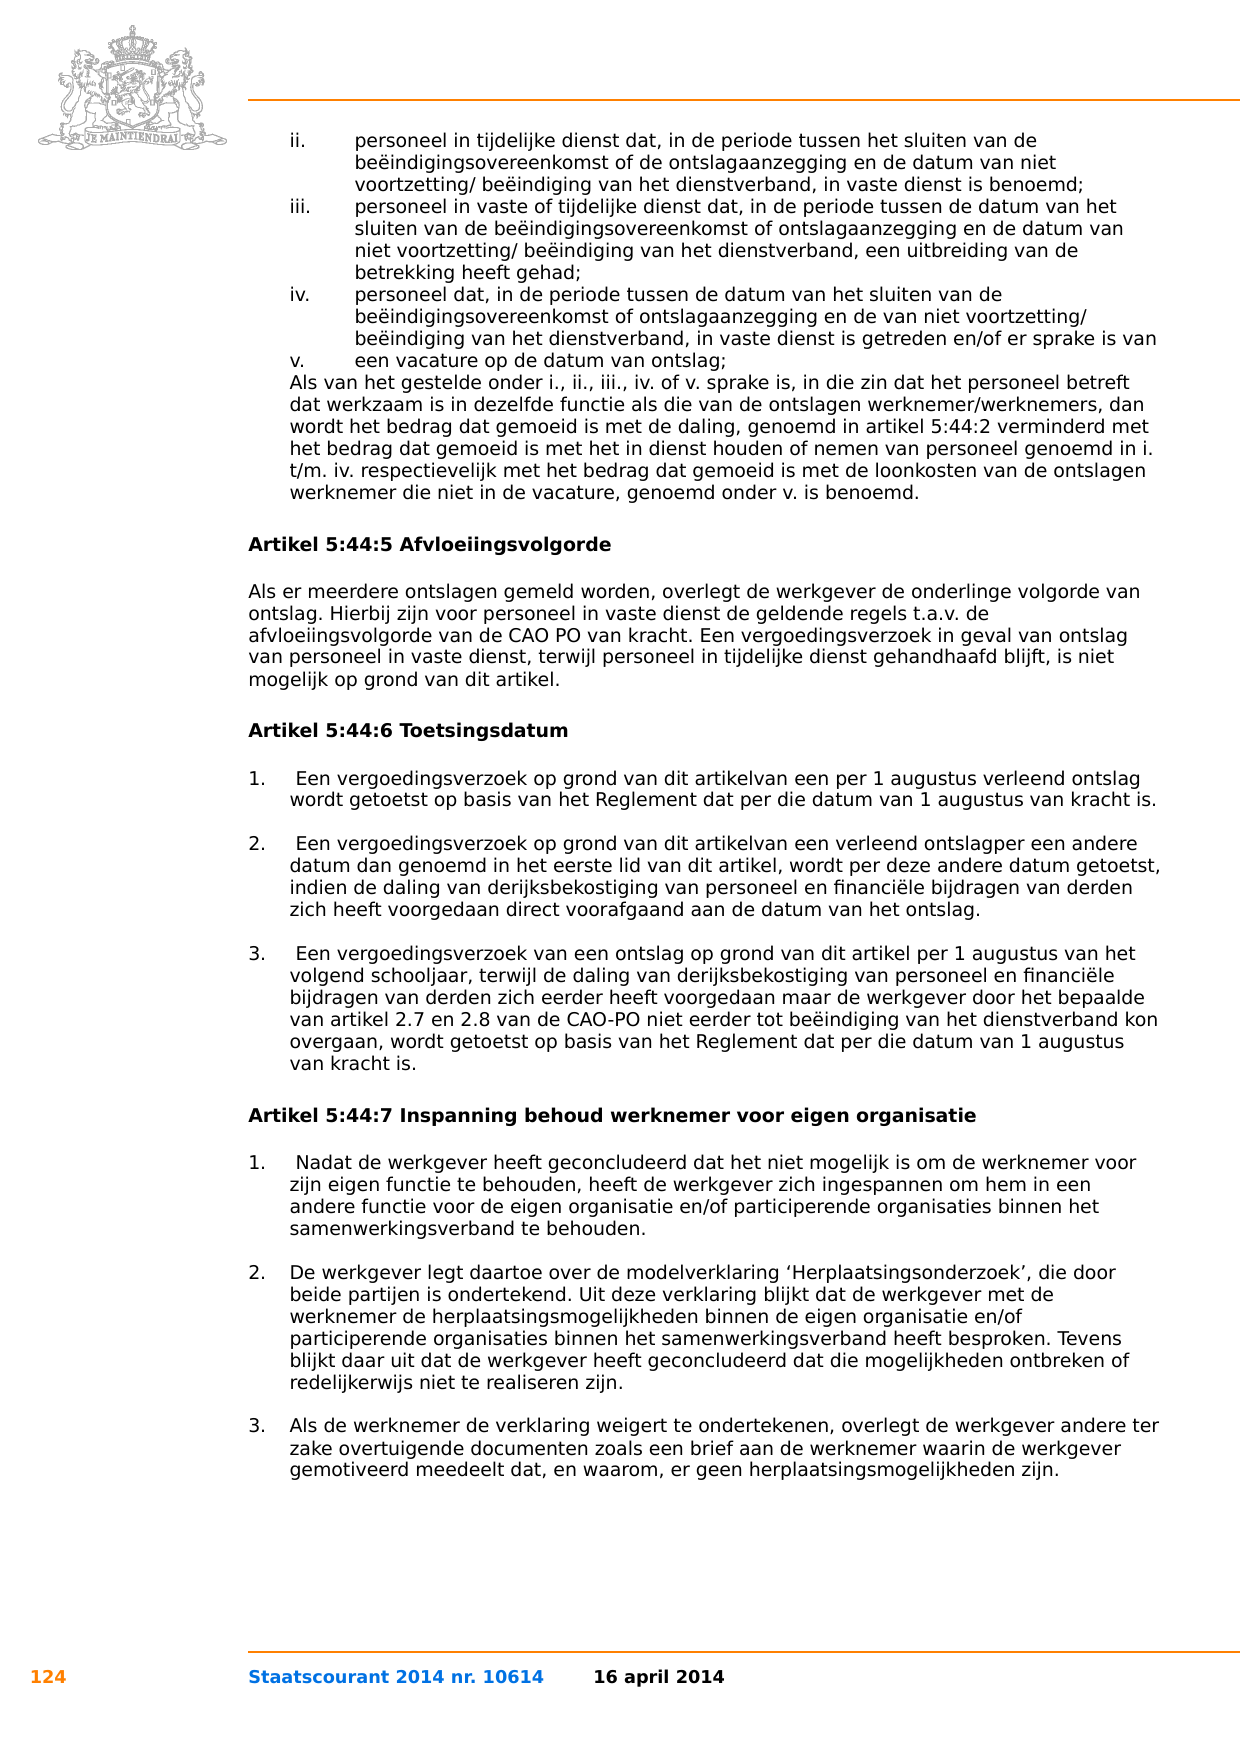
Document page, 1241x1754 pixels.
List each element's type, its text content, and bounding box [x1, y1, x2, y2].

subtitle Artikel 5:44:5 Afvloeiingsvolgorde [248, 533, 1163, 556]
text iii. personeel in vaste of tijdelijke dienst dat, in de periode tussen de datum van het sluiten van de beëindigingsovereenkomst of ontslagaanzegging en de datum van niet voortzetting/ beëindiging van het dienstverband, een uitbreiding van de betrekking heeft gehad; [289, 196, 1163, 284]
text 1. Een vergoedingsverzoek op grond van dit artikelvan een per 1 augustus verleend ontslag wordt getoetst op basis van het Reglement dat per die datum van 1 augustus van kracht is. [248, 767, 1163, 811]
subtitle Artikel 5:44:7 Inspanning behoud werknemer voor eigen organisatie [248, 1105, 1163, 1127]
text v. een vacature op de datum van ontslag; [289, 350, 1163, 372]
text 2. Een vergoedingsverzoek op grond van dit artikelvan een verleend ontslagper een andere datum dan genoemd in het eerste lid van dit artikel, wordt per deze andere datum getoetst, indien de daling van derijksbekostiging van personeel en financiële bijdragen van derden zich heeft voorgedaan direct voorafgaand aan de datum van het ontslag. [248, 833, 1163, 921]
text 1. Nadat de werkgever heeft geconcludeerd dat het niet mogelijk is om de werknemer voor zijn eigen functie te behouden, heeft de werkgever zich ingespannen om hem in een andere functie voor de eigen organisatie en/of participerende organisaties binnen het samenwerkingsverband te behouden. [248, 1152, 1163, 1240]
picture [38, 25, 227, 150]
text Als er meerdere ontslagen gemeld worden, overlegt de werkgever de onderlinge volgorde van ontslag. Hierbij zijn voor personeel in vaste dienst de geldende regels t.a.v. de afvloeiingsvolgorde van de CAO PO van kracht. Een vergoedingsverzoek in geval van ontslag van personeel in vaste dienst, terwijl personeel in tijdelijke dienst gehandhaafd blijft, is niet mogelijk op grond van dit artikel. [248, 581, 1163, 690]
text iv. personeel dat, in de periode tussen de datum van het sluiten van de beëindigingsovereenkomst of ontslagaanzegging en de van niet voortzetting/ beëindiging van het dienstverband, in vaste dienst is getreden en/of er sprake is van [289, 284, 1163, 350]
text Als van het gestelde onder i., ii., iii., iv. of v. sprake is, in die zin dat het personeel betreft dat werkzaam is in dezelfde functie als die van de ontslagen werknemer/werknemers, dan wordt het bedrag dat gemoeid is met de daling, genoemd in artikel 5:44:2 verminderd met het bedrag dat gemoeid is met het in dienst houden of nemen van personeel genoemd in i. t/m. iv. respectievelijk met het bedrag dat gemoeid is met de loonkosten van de ontslagen werknemer die niet in de vacature, genoemd onder v. is benoemd. [289, 372, 1163, 503]
text 2. De werkgever legt daartoe over de modelverklaring ‘Herplaatsingsonderzoek’, die door beide partijen is ondertekend. Uit deze verklaring blijkt dat de werkgever met de werknemer de herplaatsingsmogelijkheden binnen de eigen organisatie en/of participerende organisaties binnen het samenwerkingsverband heeft besproken. Tevens blijkt daar uit dat de werkgever heeft geconcludeerd dat die mogelijkheden ontbreken of redelijkerwijs niet te realiseren zijn. [248, 1262, 1163, 1393]
text 3. Als de werknemer de verklaring weigert te ondertekenen, overlegt de werkgever andere ter zake overtuigende documenten zoals een brief aan de werknemer waarin de werkgever gemotiveerd meedeelt dat, en waarom, er geen herplaatsingsmogelijkheden zijn. [248, 1415, 1163, 1481]
text 3. Een vergoedingsverzoek van een ontslag op grond van dit artikel per 1 augustus van het volgend schooljaar, terwijl de daling van derijksbekostiging van personeel en financiële bijdragen van derden zich eerder heeft voorgedaan maar de werkgever door het bepaalde van artikel 2.7 en 2.8 van de CAO-PO niet eerder tot beëindiging van het dienstverband kon overgaan, wordt getoetst op basis van het Reglement dat per die datum van 1 augustus van kracht is. [248, 943, 1163, 1075]
text ii. personeel in tijdelijke dienst dat, in de periode tussen het sluiten van de beëindigingsovereenkomst of de ontslagaanzegging en de datum van niet voortzetting/ beëindiging van het dienstverband, in vaste dienst is benoemd; [289, 130, 1163, 196]
subtitle Artikel 5:44:6 Toetsingsdatum [248, 720, 1163, 742]
